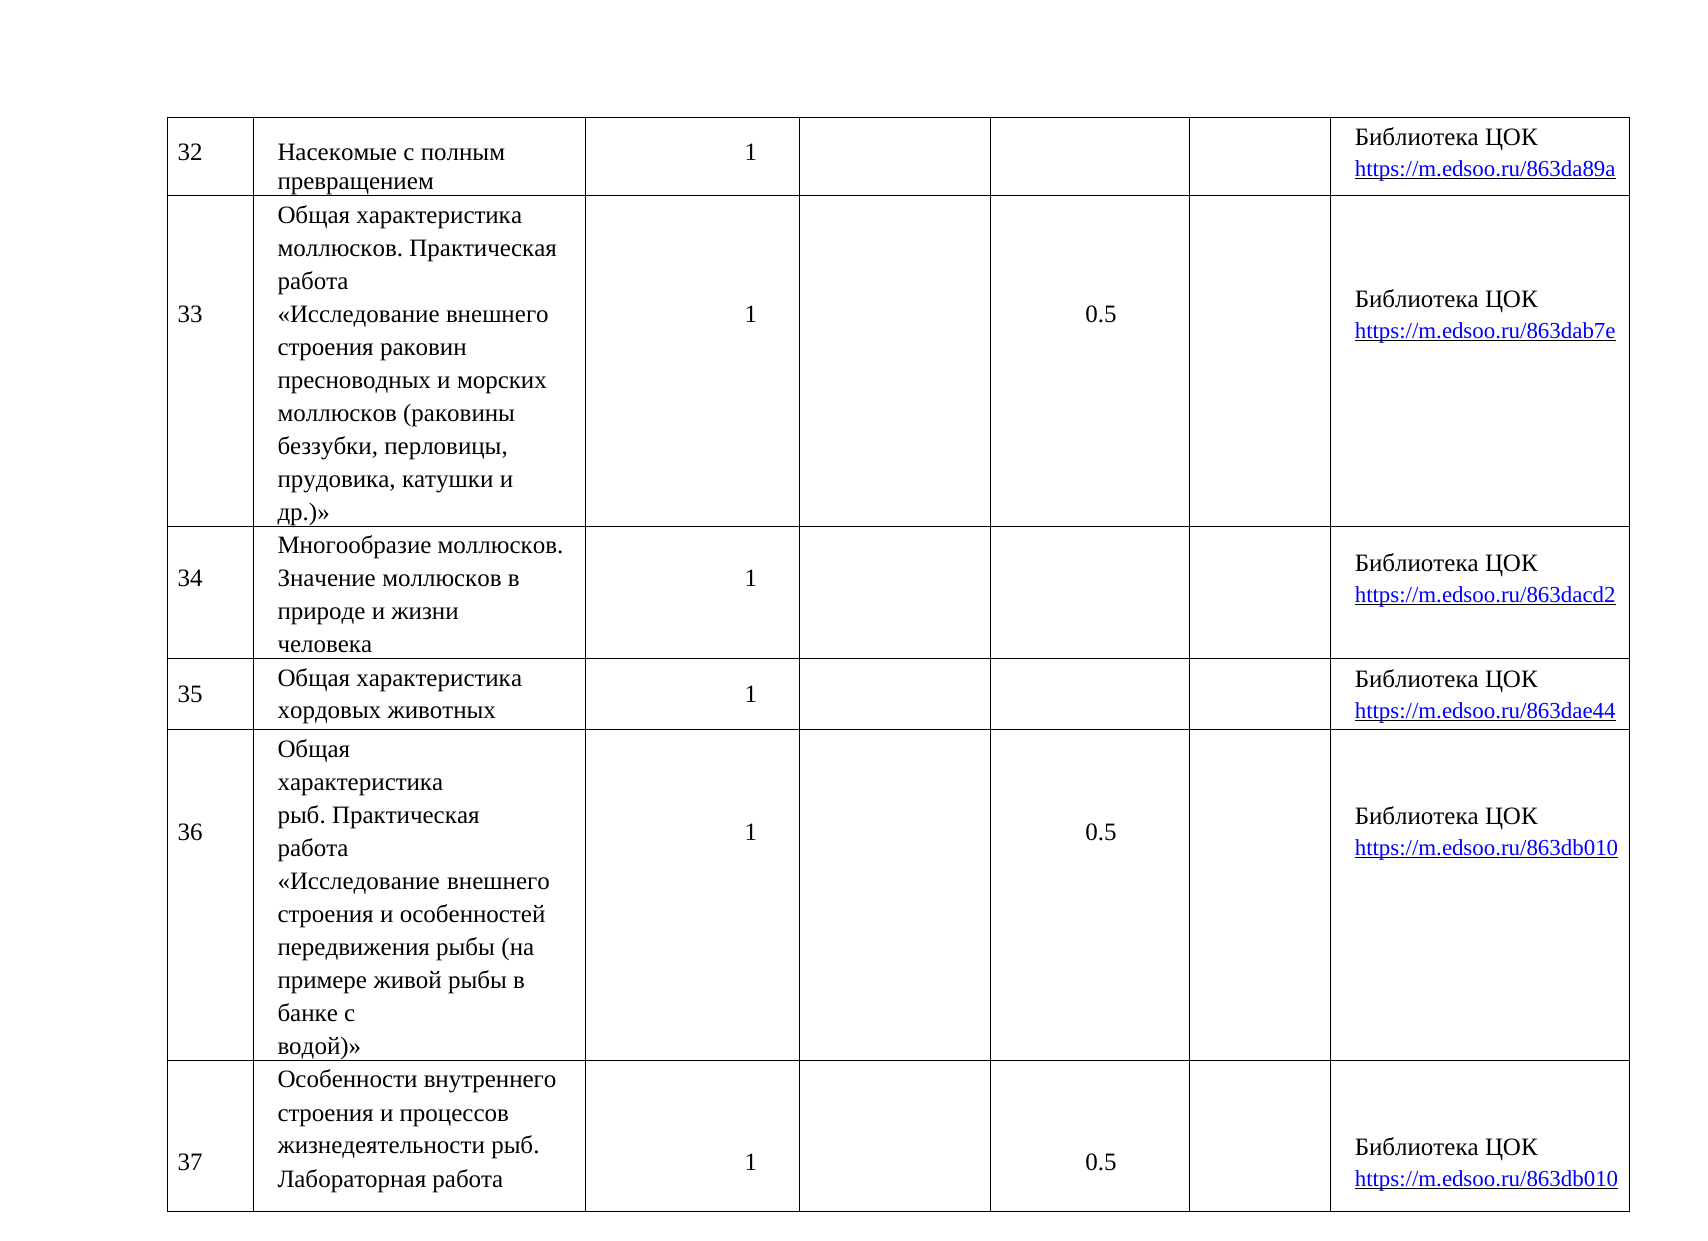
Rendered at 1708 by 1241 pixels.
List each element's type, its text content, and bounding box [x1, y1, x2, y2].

table_cell [800, 196, 990, 526]
table_cell 37 [168, 1061, 253, 1211]
table_header [991, 118, 1189, 195]
table_cell 1 [586, 1061, 799, 1211]
table_cell Общая характеристика хордовых животных [254, 659, 585, 729]
table_cell Общая характеристика рыб. Практическая работа «Исследование внешнего строения и особенностей передвижения рыбы (на примере живой рыбы в банке с водой)» [254, 730, 585, 1060]
table_header 1 [586, 118, 799, 195]
table_cell Библиотека ЦОК https://m.edsoo.ru/863db010 [1331, 730, 1629, 1060]
table_cell Библиотека ЦОК https://m.edsoo.ru/863dacd2 [1331, 527, 1629, 658]
table_cell 0.5 [991, 1061, 1189, 1211]
table_cell [1190, 730, 1330, 1060]
table_cell 36 [168, 730, 253, 1060]
table_cell [800, 1061, 990, 1211]
table_cell 33 [168, 196, 253, 526]
table_cell [800, 659, 990, 729]
table_cell 1 [586, 196, 799, 526]
table_cell Библиотека ЦОК https://m.edsoo.ru/863dae44 [1331, 659, 1629, 729]
table_cell [1190, 1061, 1330, 1211]
table_cell 1 [586, 659, 799, 729]
table_cell Библиотека ЦОК https://m.edsoo.ru/863db010 [1331, 1061, 1629, 1211]
table_header [800, 118, 990, 195]
table_cell Многообразие моллюсков. Значение моллюсков в природе и жизни человека [254, 527, 585, 658]
table_cell [1190, 527, 1330, 658]
table_cell [991, 527, 1189, 658]
table_cell Общая характеристика моллюсков. Практическая работа «Исследование внешнего строения раковин пресноводных и морских моллюсков (раковины беззубки, перловицы, прудовика, катушки и др.)» [254, 196, 585, 526]
table_cell [1190, 196, 1330, 526]
table_cell [800, 527, 990, 658]
table_cell [800, 730, 990, 1060]
table_cell 0.5 [991, 196, 1189, 526]
table_cell [991, 659, 1189, 729]
table_cell 0.5 [991, 730, 1189, 1060]
table_cell 1 [586, 527, 799, 658]
table_cell 35 [168, 659, 253, 729]
table_cell Библиотека ЦОК https://m.edsoo.ru/863dab7e [1331, 196, 1629, 526]
table_header Библиотека ЦОК https://m.edsoo.ru/863da89a [1331, 118, 1629, 195]
table_header [1190, 118, 1330, 195]
table_cell Особенности внутреннего строения и процессов жизнедеятельности рыб. Лабораторная работа [254, 1061, 585, 1211]
table_cell 1 [586, 730, 799, 1060]
table_header 32 [168, 118, 253, 195]
table_cell [1190, 659, 1330, 729]
table_header Насекомые с полным превращением [254, 118, 585, 195]
table_cell 34 [168, 527, 253, 658]
